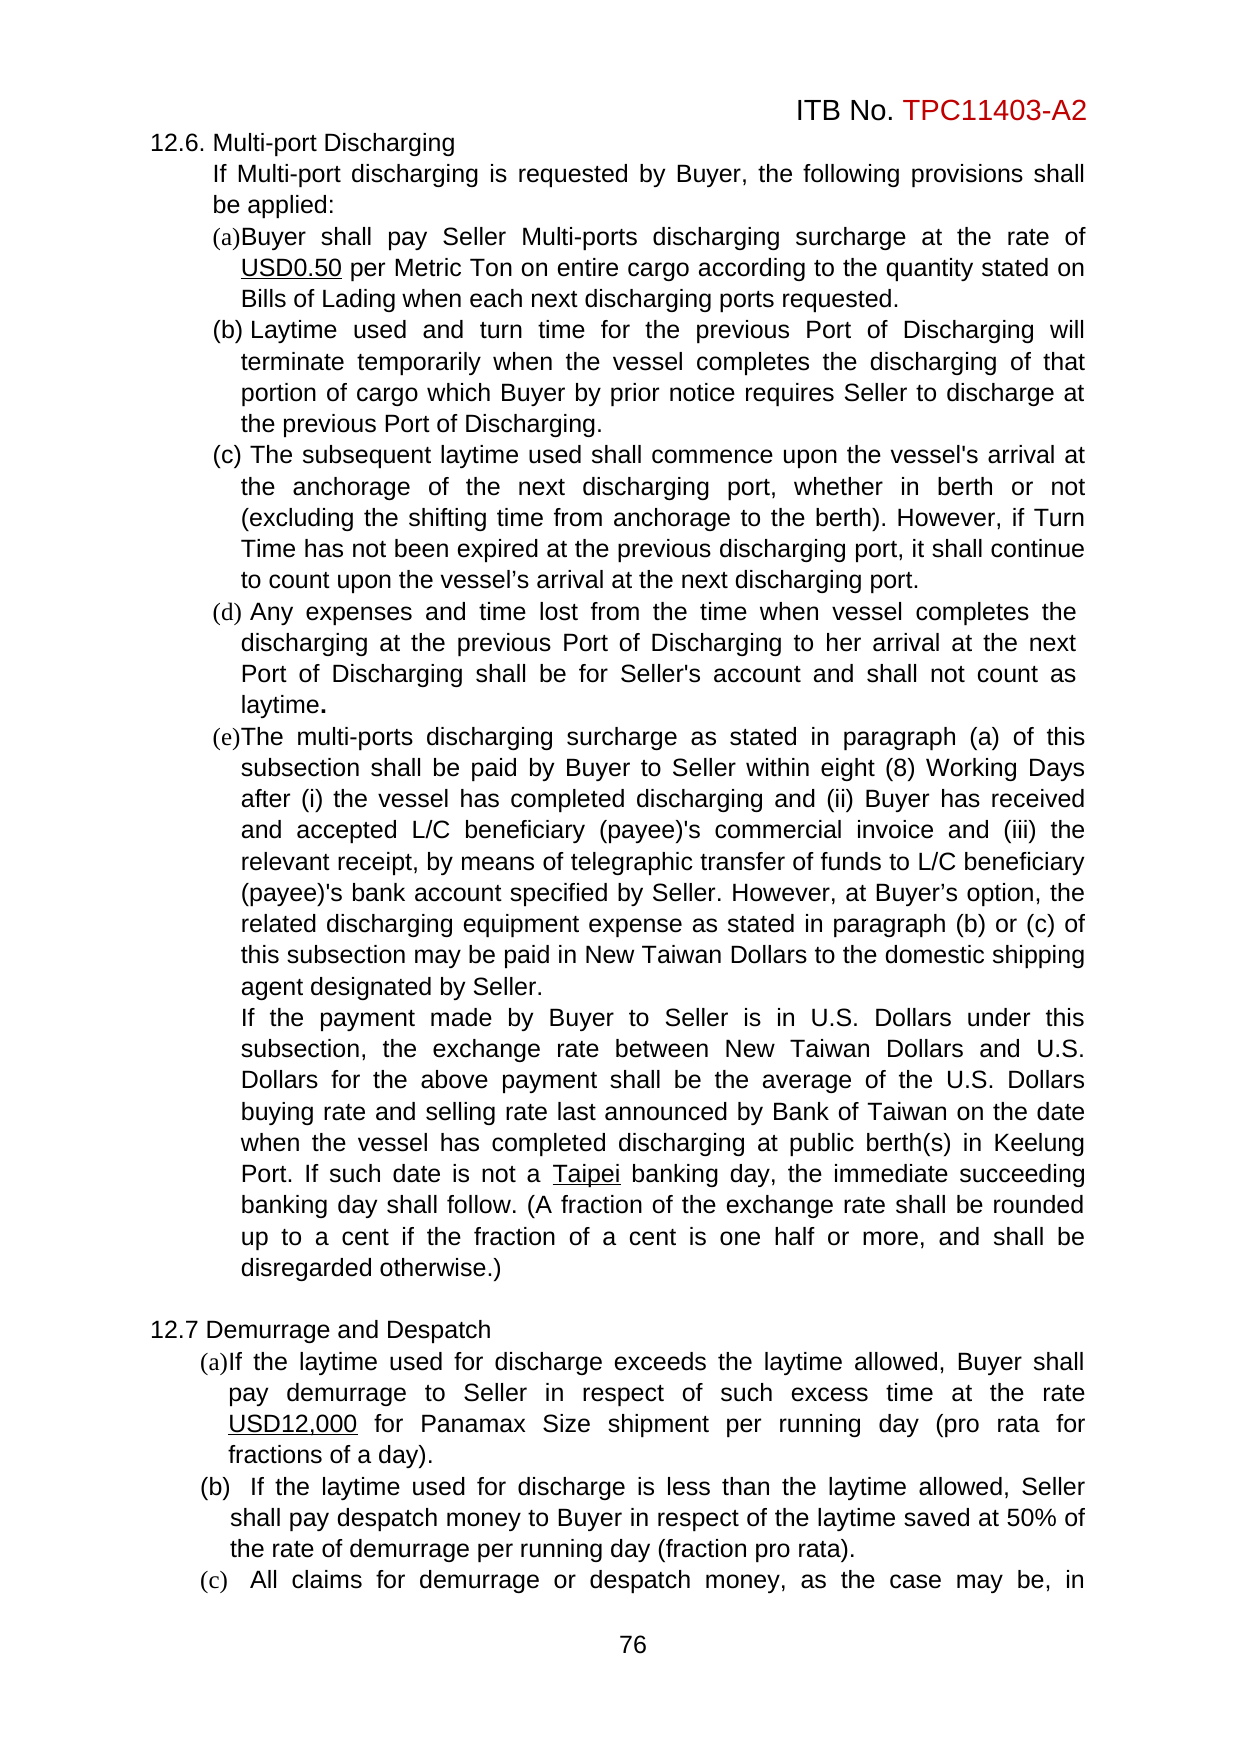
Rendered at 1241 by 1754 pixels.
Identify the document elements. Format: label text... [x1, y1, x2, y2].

text If Multi-port discharging is requested by Buyer, the following provisions shall be applied: [212, 157, 1087, 220]
list The multi-ports discharging surcharge as stated in paragraph (a) of this subsection shall be paid by Buyer to Seller within eight (8) Working Days after (i) the vessel has completed discharging and (ii) Buyer has received and accepted L/C beneficiary (payee)'s commercial invoice and (iii) the relevant receipt, by means of telegraphic transfer of funds to L/C beneficiary (payee)'s bank account specified by Seller. However, at Buyer’s option, the related discharging equipment expense as stated in paragraph (b) or (c) of this subsection may be paid in New Taiwan Dollars to the domestic shipping agent designated by Seller. [212, 720, 1087, 1001]
list All claims for demurrage or despatch money, as the case may be, in [200, 1564, 1086, 1595]
text If the payment made by Buyer to Seller is in U.S. Dollars under this subsection, the exchange rate between New Taiwan Dollars and U.S. Dollars for the above payment shall be the average of the U.S. Dollars buying rate and selling rate last announced by Bank of Taiwan on the date when the vessel has completed discharging at public berth(s) in Keelung Port. If such date is not a Taipei banking day, the immediate succeeding banking day shall follow. (A fraction of the exchange rate shall be rounded up to a cent if the fraction of a cent is one half or more, and shall be disregarded otherwise.) [241, 1001, 1087, 1282]
list The subsequent laytime used shall commence upon the vessel's arrival at the anchorage of the next discharging port, whether in berth or not (excluding the shifting time from anchorage to the berth). However, if Turn Time has not been expired at the previous discharging port, it shall continue to count upon the vessel’s arrival at the next discharging port. [212, 439, 1087, 595]
list Laytime used and turn time for the previous Port of Discharging will terminate temporarily when the vessel completes the discharging of that portion of cargo which Buyer by prior notice requires Seller to discharge at the previous Port of Discharging. [212, 314, 1087, 439]
list If the laytime used for discharge exceeds the laytime allowed, Buyer shall pay demurrage to Seller in respect of such excess time at the rate USD12,000 for Panamax Size shipment per running day (pro rata for fractions of a day). [200, 1345, 1087, 1470]
list Any expenses and time lost from the time when vessel completes the discharging at the previous Port of Discharging to her arrival at the next Port of Discharging shall be for Seller's account and shall not count as laytime. [212, 595, 1078, 720]
list Buyer shall pay Seller Multi-ports discharging surcharge at the rate of USD0.50 per Metric Ton on entire cargo according to the quantity stated on Bills of Lading when each next discharging ports requested. [212, 220, 1087, 314]
text 12.6. Multi-port Discharging [150, 126, 1086, 157]
text 12.7 Demurrage and Despatch [150, 1314, 1086, 1345]
list If the laytime used for discharge is less than the laytime allowed, Seller shall pay despatch money to Buyer in respect of the laytime saved at 50% of the rate of demurrage per running day (fraction pro rata). [200, 1470, 1086, 1564]
